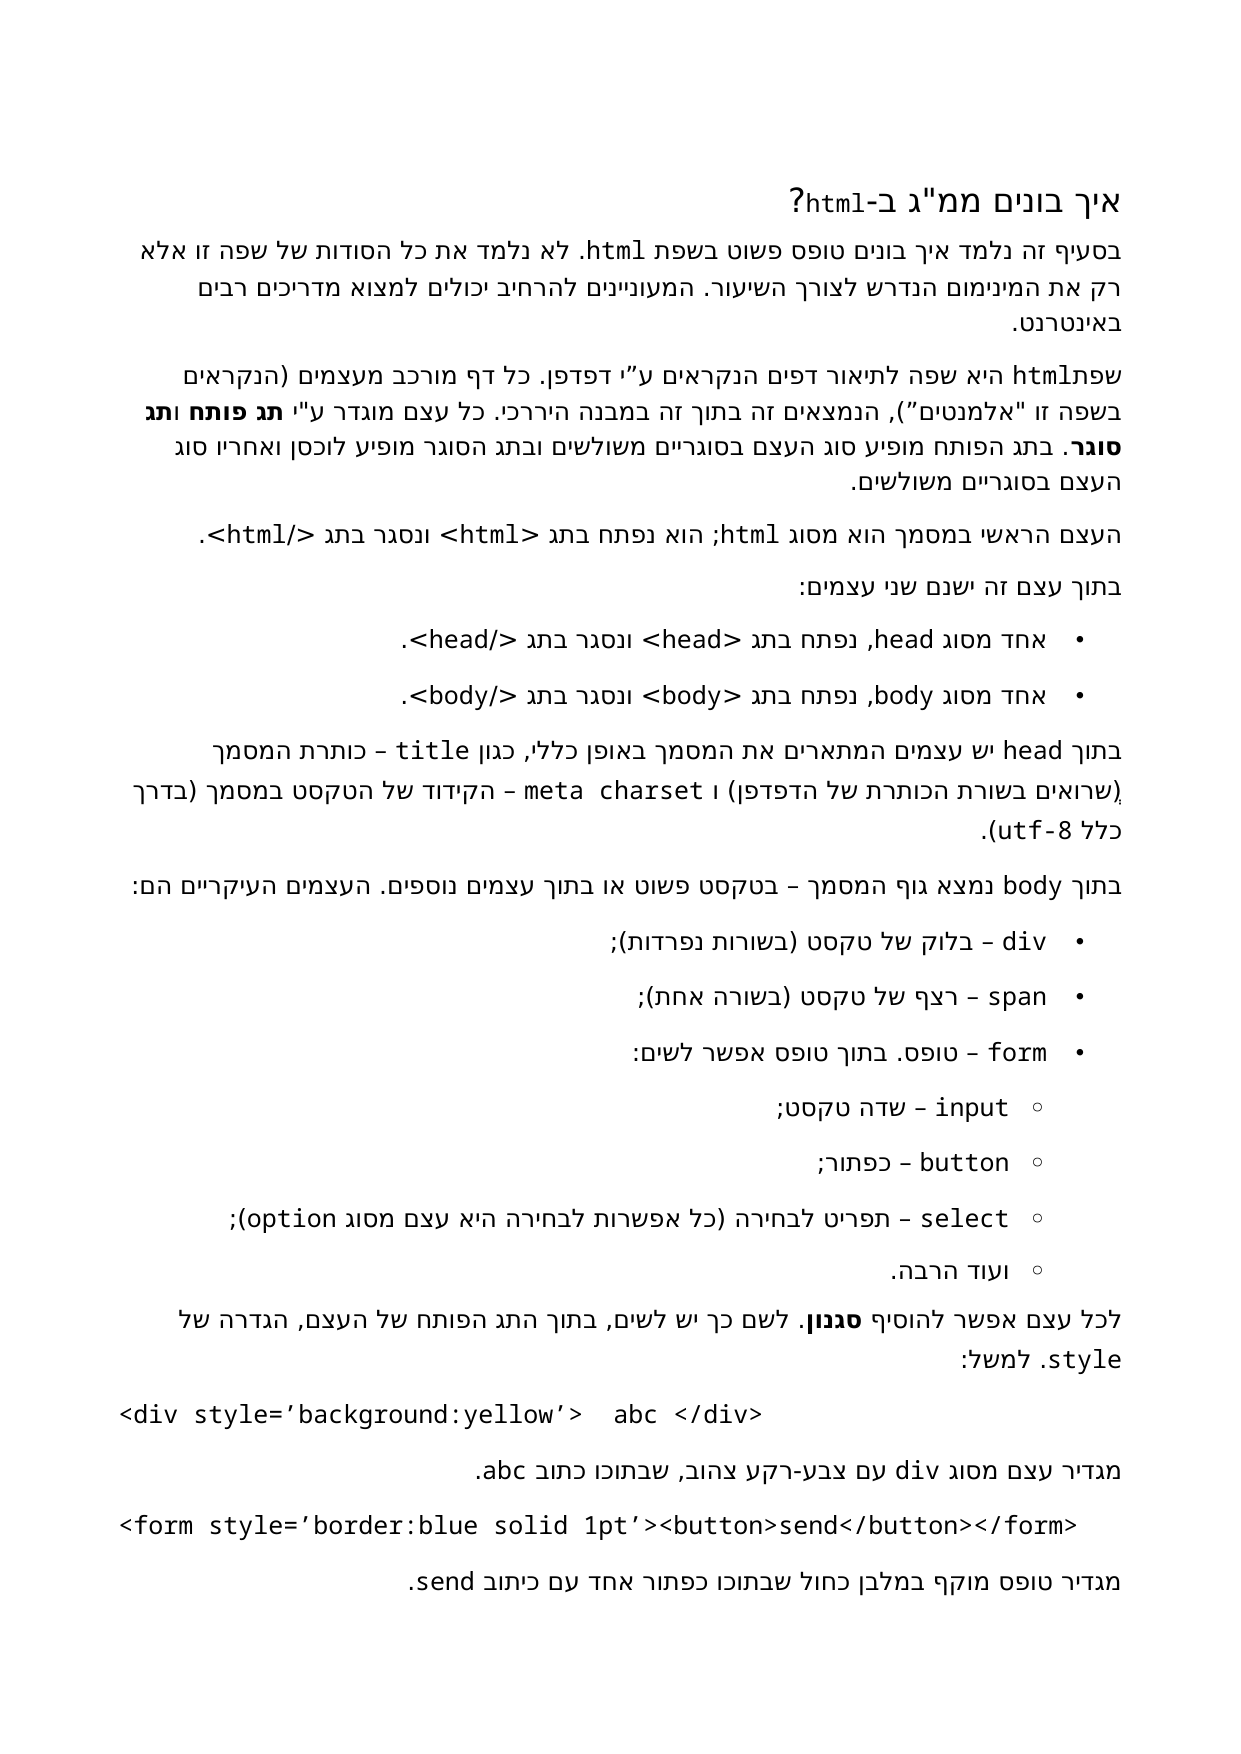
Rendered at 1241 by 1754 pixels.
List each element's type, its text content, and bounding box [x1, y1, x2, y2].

text <div style=’background:yellow’> abc </div> [118, 1397, 1122, 1431]
list input – שדה טקסט; [118, 1090, 1047, 1124]
text בתוך body נמצא גוף המסמך – בטקסט פשוט או בתוך עצמים נוספים. העצמים העיקריים הם: [118, 868, 1122, 902]
text בתוך head יש עצמים המתארים את המסמך באופן כללי, כגון title – כותרת המסמך (ְשרואים בשורת הכותרת של הדפדפן) ו meta charset – הקידוד של הטקסט במסמך (בדרך כלל utf-8). [118, 733, 1122, 847]
list button – כפתור; [118, 1145, 1047, 1179]
list span – רצף של טקסט (בשורה אחת); [118, 979, 1084, 1013]
text בתוך עצם זה ישנם שני עצמים: [118, 572, 1122, 602]
list div – בלוק של טקסט (בשורות נפרדות); [118, 923, 1084, 957]
text העצם הראשי במסמך הוא מסוג html; הוא נפתח בתג <html> ונסגר בתג </html>. [118, 517, 1122, 551]
list ועוד הרבה. [118, 1256, 1047, 1285]
text בסעיף זה נלמד איך בונים טופס פשוט בשפת html. לא נלמד את כל הסודות של שפה זו אלא רק את המינימום הנדרש לצורך השיעור. המעוניינים להרחיב יכולים למצוא מדריכים רבים באינטרנט. [118, 233, 1122, 337]
subtitle איך בונים ממ"ג ב-html? [118, 182, 1122, 221]
list אחד מסוג body, נפתח בתג <body> ונסגר בתג </body>. [118, 677, 1084, 711]
text <form style=’border:blue solid 1pt’><button>send</button></form> [118, 1508, 1122, 1542]
text שפתhtml היא שפה לתיאור דפים הנקראים ע”י דפדפן. כל דף מורכב מעצמים (הנקראים בשפה זו "אלמנטים”), הנמצאים זה בתוך זה במבנה היררכי. כל עצם מוגדר ע"י תג פותח ותג סוגר. בתג הפותח מופיע סוג העצם בסוגריים משולשים ובתג הסוגר מופיע לוכסן ואחריו סוג העצם בסוגריים משולשים. [118, 357, 1122, 497]
list אחד מסוג head, נפתח בתג <head> ונסגר בתג </head>. [118, 622, 1084, 656]
text מגדיר טופס מוקף במלבן כחול שבתוכו כפתור אחד עם כיתוב send. [118, 1563, 1122, 1597]
text מגדיר עצם מסוג div עם צבע-רקע צהוב, שבתוכו כתוב abc. [118, 1452, 1122, 1486]
list select – תפריט לבחירה (כל אפשרות לבחירה היא עצם מסוג option); [118, 1201, 1047, 1234]
list form – טופס. בתוך טופס אפשר לשים: [118, 1034, 1084, 1068]
text לכל עצם אפשר להוסיף סגנון. לשם כך יש לשים, בתוך התג הפותח של העצם, הגדרה של style. למשל: [118, 1306, 1122, 1376]
